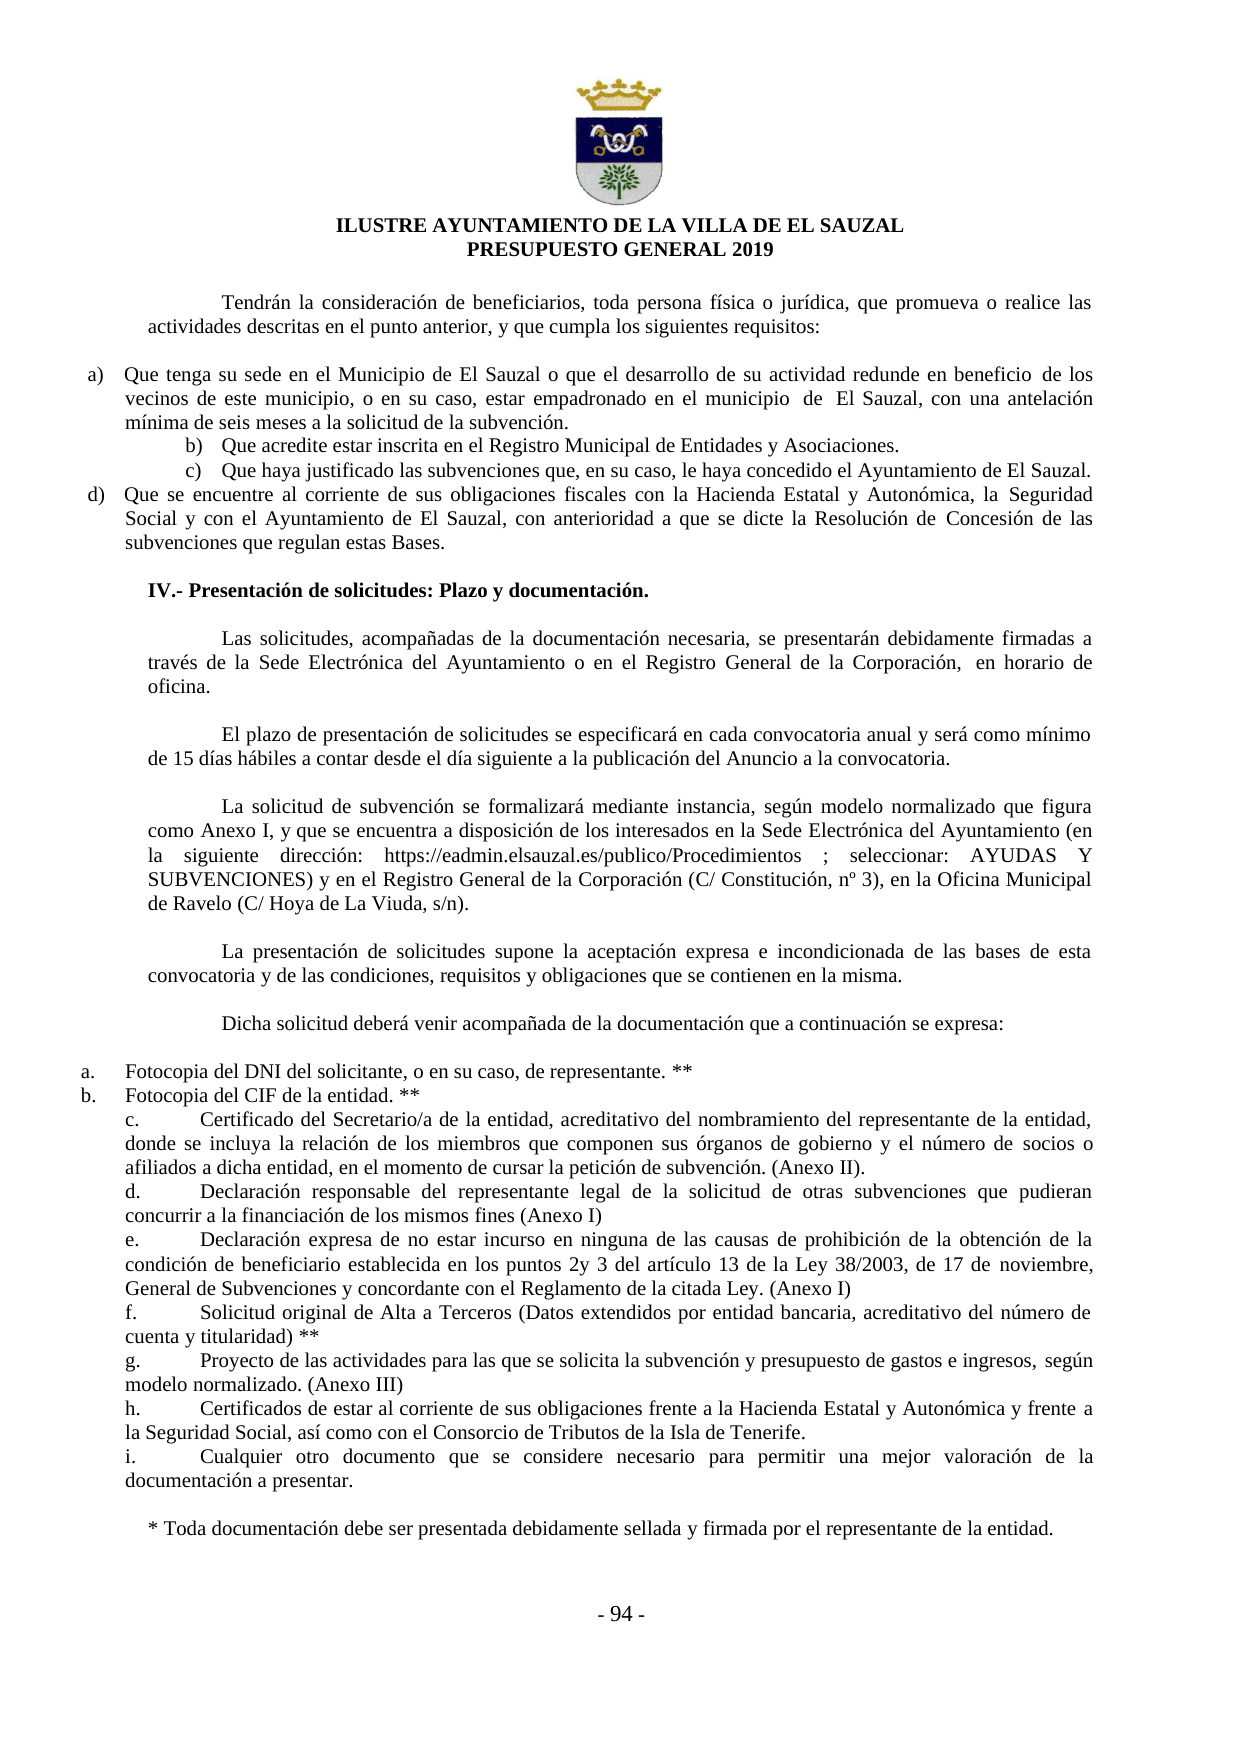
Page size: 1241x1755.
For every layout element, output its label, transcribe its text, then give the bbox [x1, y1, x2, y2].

text Las solicitudes, acompañadas de la documentación necesaria, se presentarán debidamente firmadas a través de la Sede Electrónica del Ayuntamiento o en el Registro General de la Corporación, en horario de oficina. [148, 626, 1093, 698]
text Tendrán la consideración de beneficiarios, toda persona física o jurídica, que promueva o realice las actividades descritas en el punto anterior, y que cumpla los siguientes requisitos: [148, 290, 1093, 338]
text Dicha solicitud deberá venir acompañada de la documentación que a continuación se expresa: [221, 1011, 1141, 1035]
text El plazo de presentación de solicitudes se especificará en cada convocatoria anual y será como mínimo de 15 días hábiles a contar desde el día siguiente a la publicación del Anuncio a la convocatoria. [148, 722, 1093, 770]
list Solicitud original de Alta a Terceros (Datos extendidos por entidad bancaria, acreditativo del número de cuenta y titularidad) ** [125, 1299, 1093, 1348]
list Declaración expresa de no estar incurso en ninguna de las causas de prohibición de la obtención de la condición de beneficiario establecida en los puntos 2y 3 del artículo 13 de la Ley 38/2003, de 17 de noviembre, General de Subvenciones y concordante con el Reglamento de la citada Ley. (Anexo I) [125, 1227, 1093, 1299]
list Declaración responsable del representante legal de la solicitud de otras subvenciones que pudieran concurrir a la financiación de los mismos fines (Anexo I) [125, 1179, 1093, 1227]
list Fotocopia del DNI del solicitante, o en su caso, de representante. ** [81, 1059, 1141, 1083]
list Proyecto de las actividades para las que se solicita la subvención y presupuesto de gastos e ingresos, según modelo normalizado. (Anexo III) [125, 1348, 1093, 1396]
list Que acredite estar inscrita en el Registro Municipal de Entidades y Asociaciones. [185, 434, 1141, 457]
list Que se encuentre al corriente de sus obligaciones fiscales con la Hacienda Estatal y Autonómica, la Seguridad Social y con el Ayuntamiento de El Sauzal, con anterioridad a que se dicte la Resolución de Concesión de las subvenciones que regulan estas Bases. [87, 482, 1093, 554]
text La solicitud de subvención se formalizará mediante instancia, según modelo normalizado que figura como Anexo I, y que se encuentra a disposición de los interesados en la Sede Electrónica del Ayuntamiento (en la siguiente dirección: https://eadmin.elsauzal.es/publico/Procedimientos ; seleccionar: AYUDAS Y SUBVENCIONES) y en el Registro General de la Corporación (C/ Constitución, nº 3), en la Oficina Municipal de Ravelo (C/ Hoya de La Viuda, s/n). [148, 794, 1093, 915]
list Que haya justificado las subvenciones que, en su caso, le haya concedido el Ayuntamiento de El Sauzal. [185, 457, 1141, 482]
list Cualquier otro documento que se considere necesario para permitir una mejor valoración de la documentación a presentar. [125, 1444, 1093, 1492]
list Fotocopia del CIF de la entidad. ** [81, 1083, 1141, 1107]
list Que tenga su sede en el Municipio de El Sauzal o que el desarrollo de su actividad redunde en beneficio de los vecinos de este municipio, o en su caso, estar empadronado en el municipio de El Sauzal, con una antelación mínima de seis meses a la solicitud de la subvención. [87, 361, 1093, 434]
text IV.- Presentación de solicitudes: Plazo y documentación. [148, 578, 1141, 602]
list Certificado del Secretario/a de la entidad, acreditativo del nombramiento del representante de la entidad, donde se incluya la relación de los miembros que componen sus órganos de gobierno y el número de socios o afiliados a dicha entidad, en el momento de cursar la petición de subvención. (Anexo II). [125, 1107, 1093, 1179]
list Certificados de estar al corriente de sus obligaciones frente a la Hacienda Estatal y Autonómica y frente a la Seguridad Social, así como con el Consorcio de Tributos de la Isla de Tenerife. [125, 1396, 1093, 1444]
text * Toda documentación debe ser presentada debidamente sellada y firmada por el representante de la entidad. [148, 1516, 1141, 1540]
text La presentación de solicitudes supone la aceptación expresa e incondicionada de las bases de esta convocatoria y de las condiciones, requisitos y obligaciones que se contienen en la misma. [148, 939, 1093, 987]
